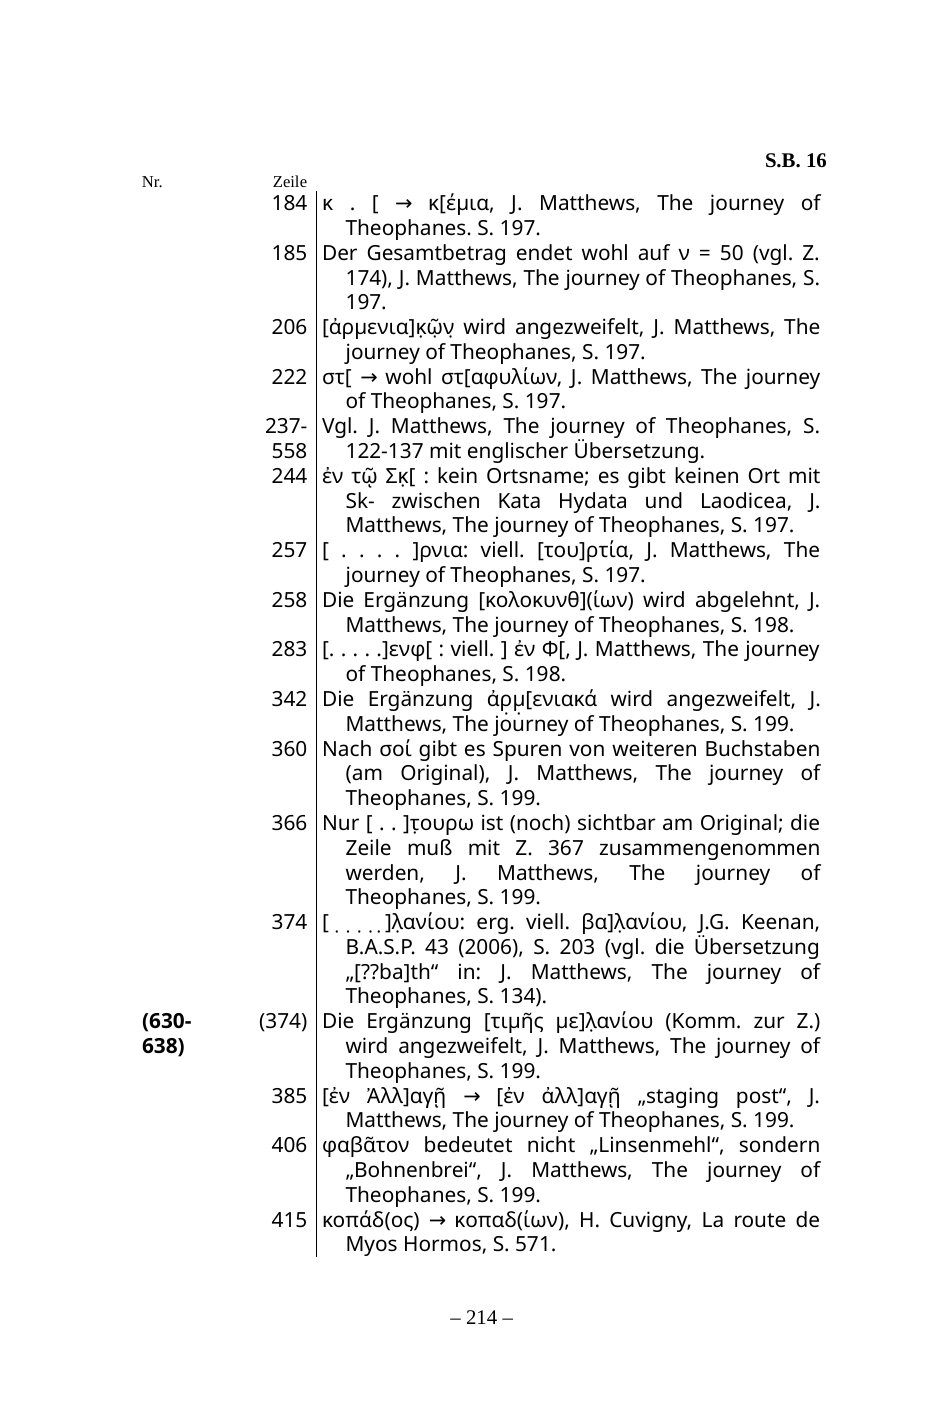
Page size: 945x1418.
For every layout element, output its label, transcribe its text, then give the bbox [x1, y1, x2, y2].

table_cell 406 [224, 1133, 316, 1207]
table_cell 415 [224, 1207, 316, 1257]
table_cell Nach σοί gibt es Spuren von weiteren Buchstaben (am Original), J. Matthews, The journey of Theophanes, S. 199. [317, 736, 827, 811]
table_cell [136, 637, 224, 687]
table_cell [136, 1207, 224, 1257]
table_cell [ἀρμενια]κ̣ῶ̣ν̣ wird angezweifelt, J. Matthews, The journey of Theophanes, S. 197. [317, 315, 827, 364]
table_cell 206 [224, 315, 316, 364]
table_cell [136, 588, 224, 637]
table_cell 185 [224, 240, 316, 315]
table_cell κοπάδ(ος) → κοπαδ(ίων), H. Cuvigny, La route de Myos Hormos, S. 571. [317, 1207, 827, 1257]
table_cell ἐν τῷ Σκ̣[ : kein Ortsname; es gibt keinen Ort mit Sk- zwischen Kata Hydata und Laodicea, J. Matthews, The journey of Theophanes, S. 197. [317, 464, 827, 538]
table_cell [136, 538, 224, 587]
table_cell [136, 1083, 224, 1133]
table_cell φαβᾶτον bedeutet nicht „Linsenmehl“, sondern „Bohnenbrei“, J. Matthews, The journey of Theophanes, S. 199. [317, 1133, 827, 1207]
table_cell [136, 364, 224, 414]
table_cell [136, 191, 224, 240]
table_cell [136, 315, 224, 364]
table_cell στ[ → wohl στ[αφυλίων, J. Matthews, The journey of Theophanes, S. 197. [317, 364, 827, 414]
table_cell Die Ergänzung [κολοκυνθ](ίων) wird abgelehnt, J. Matthews, The journey of Theophanes, S. 198. [317, 588, 827, 637]
table_cell [ . . . . ]ρνια: viell. [του]ρτία, J. Matthews, The journey of Theophanes, S. 197. [317, 538, 827, 587]
table_cell [136, 1133, 224, 1207]
table_cell 237-558 [224, 414, 316, 463]
table_cell 385 [224, 1083, 316, 1133]
table_cell 374 [224, 910, 316, 1009]
table_cell [136, 736, 224, 811]
table_cell 366 [224, 811, 316, 910]
table_cell [136, 687, 224, 736]
table_cell 258 [224, 588, 316, 637]
table_cell (374) [224, 1009, 316, 1083]
table_cell 283 [224, 637, 316, 687]
table_cell Die Ergänzung [τιμῆς με]λ̣ανίου (Komm. zur Z.) wird angezweifelt, J. Matthews, The journey of Theophanes, S. 199. [317, 1009, 827, 1083]
table_cell 222 [224, 364, 316, 414]
table_cell Die Ergänzung ἀρ̣μ̣[ενιακά wird angezweifelt, J. Matthews, The journey of Theophanes, S. 199. [317, 687, 827, 736]
table_cell [136, 811, 224, 910]
table_cell 342 [224, 687, 316, 736]
table_cell [. . . . .]ενφ[ : viell. ] ἐν Φ[, J. Matthews, The journey of Theophanes, S. 198. [317, 637, 827, 687]
table_cell [136, 910, 224, 1009]
table_cell Vgl. J. Matthews, The journey of Theophanes, S. 122-137 mit englischer Übersetzung. [317, 414, 827, 463]
table_cell 257 [224, 538, 316, 587]
table_cell [ ̣ ̣ ̣ ̣ ̣]λ̣ανίου: erg. viell. βα]λ̣ανίου, J.G. Keenan, B.A.S.P. 43 (2006), S. 203 (vgl. die Übersetzung „[??ba]th“ in: J. Matthews, The journey of Theophanes, S. 134). [317, 910, 827, 1009]
table_cell (630-638) [136, 1009, 224, 1083]
table_cell 244 [224, 464, 316, 538]
table_cell Der Gesamtbetrag endet wohl auf ν = 50 (vgl. Z. 174), J. Matthews, The journey of Theophanes, S. 197. [317, 240, 827, 315]
table_cell [ἐν Ἀλλ]αγῇ → [ἐν ἀλλ]αγῇ „staging post“, J. Matthews, The journey of Theophanes, S. 199. [317, 1083, 827, 1133]
table_cell Nur [ . . ]τ̣ουρω ist (noch) sichtbar am Original; die Zeile muß mit Z. 367 zusammengenommen werden, J. Matthews, The journey of Theophanes, S. 199. [317, 811, 827, 910]
table_cell 360 [224, 736, 316, 811]
table_cell [136, 240, 224, 315]
table_cell 184 [224, 191, 316, 240]
table_cell [136, 414, 224, 463]
table_cell κ . [ → κ[έμια, J. Matthews, The journey of Theophanes. S. 197. [317, 191, 827, 240]
table_cell [136, 464, 224, 538]
